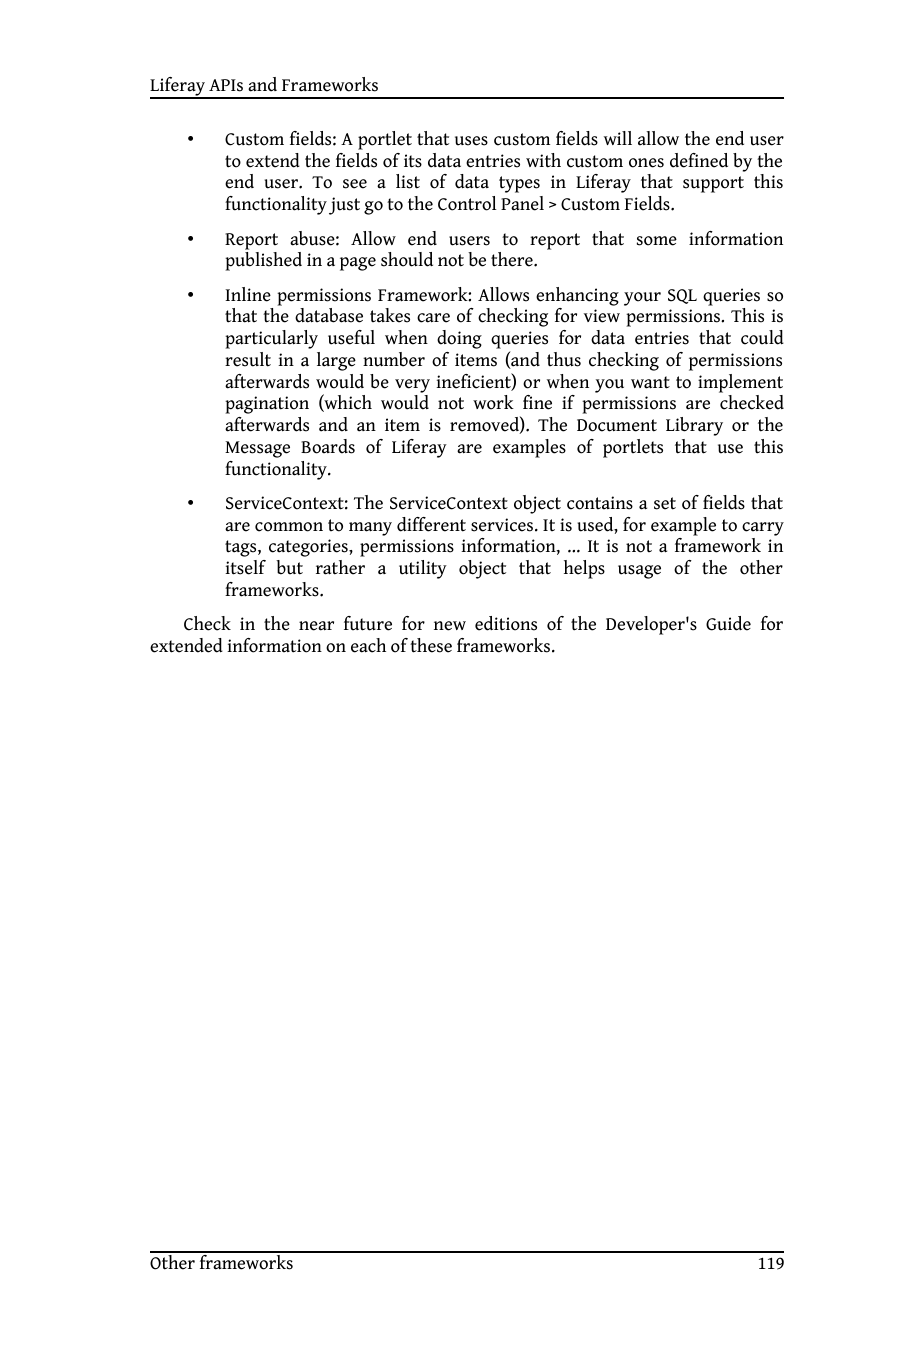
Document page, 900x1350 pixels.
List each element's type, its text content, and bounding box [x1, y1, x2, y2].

text Check in the near future for new editions of the Developer's Guide for extended information on each of these frameworks. [150, 614, 784, 658]
list Report abuse: Allow end users to report that some information published in a page should not be there. [187, 228, 784, 272]
list ServiceContext: The ServiceContext object contains a set of fields that are common to many different services. It is used, for example to carry tags, categories, permissions information, … It is not a framework in itself but rather a utility object that helps usage of the other frameworks. [187, 493, 784, 602]
list Inline permissions Framework: Allows enhancing your SQL queries so that the database takes care of checking for view permissions. This is particularly useful when doing queries for data entries that could result in a large number of items (and thus checking of permissions afterwards would be very ineficient) or when you want to implement pagination (which would not work fine if permissions are checked afterwards and an item is removed). The Document Library or the Message Boards of Liferay are examples of portlets that use this functionality. [187, 284, 784, 480]
list Custom fields: A portlet that uses custom fields will allow the end user to extend the fields of its data entries with custom ones defined by the end user. To see a list of data types in Liferay that support this functionality just go to the Control Panel > Custom Fields. [187, 129, 784, 216]
